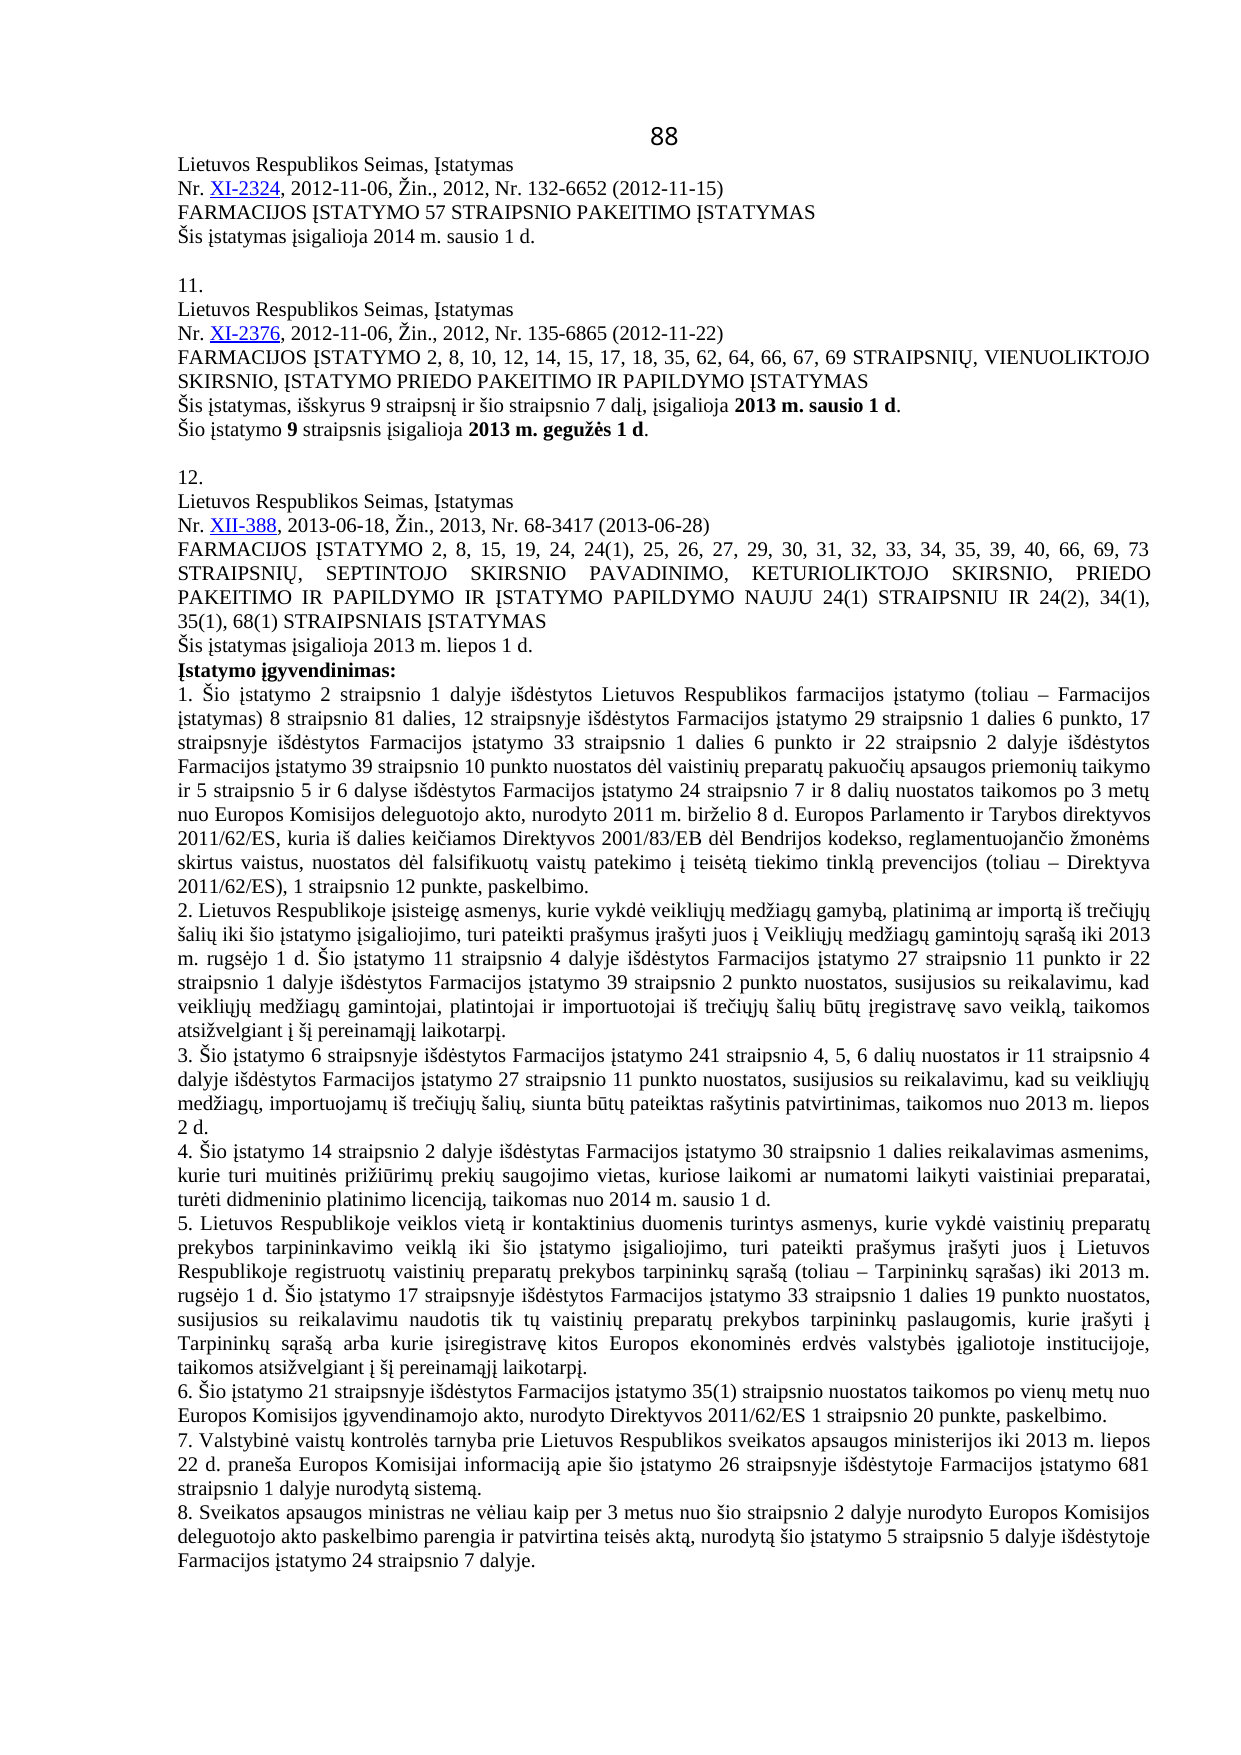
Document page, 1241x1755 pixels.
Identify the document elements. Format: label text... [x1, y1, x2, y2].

text Šis įstatymas įsigalioja 2014 m. sausio 1 d. [177, 224, 1152, 248]
text Šis įstatymas, išskyrus 9 straipsnį ir šio straipsnio 7 dalį, įsigalioja 2013 m. sausio 1 d. [177, 393, 1152, 417]
text Lietuvos Respublikos Seimas, Įstatymas [177, 489, 1152, 513]
text 8. Sveikatos apsaugos ministras ne vėliau kaip per 3 metus nuo šio straipsnio 2 dalyje nurodyto Europos Komisijos deleguotojo akto paskelbimo parengia ir patvirtina teisės aktą, nurodytą šio įstatymo 5 straipsnio 5 dalyje išdėstytoje Farmacijos įstatymo 24 straipsnio 7 dalyje. [177, 1500, 1152, 1572]
text 12. [177, 465, 1152, 489]
text Nr. XII-388, 2013-06-18, Žin., 2013, Nr. 68-3417 (2013-06-28) [177, 513, 1152, 537]
text FARMACIJOS ĮSTATYMO 2, 8, 10, 12, 14, 15, 17, 18, 35, 62, 64, 66, 67, 69 STRAIPSNIŲ, VIENUOLIKTOJO SKIRSNIO, ĮSTATYMO PRIEDO PAKEITIMO IR PAPILDYMO ĮSTATYMAS [177, 345, 1152, 393]
text 2. Lietuvos Respublikoje įsisteigę asmenys, kurie vykdė veikliųjų medžiagų gamybą, platinimą ar importą iš trečiųjų šalių iki šio įstatymo įsigaliojimo, turi pateikti prašymus įrašyti juos į Veikliųjų medžiagų gamintojų sąrašą iki 2013 m. rugsėjo 1 d. Šio įstatymo 11 straipsnio 4 dalyje išdėstytos Farmacijos įstatymo 27 straipsnio 11 punkto ir 22 straipsnio 1 dalyje išdėstytos Farmacijos įstatymo 39 straipsnio 2 punkto nuostatos, susijusios su reikalavimu, kad veikliųjų medžiagų gamintojai, platintojai ir importuotojai iš trečiųjų šalių būtų įregistravę savo veiklą, taikomos atsižvelgiant į šį pereinamąjį laikotarpį. [177, 898, 1152, 1042]
text Lietuvos Respublikos Seimas, Įstatymas [177, 297, 1152, 321]
text Nr. XI-2324, 2012-11-06, Žin., 2012, Nr. 132-6652 (2012-11-15) [177, 176, 1152, 200]
text Šio įstatymo 9 straipsnis įsigalioja 2013 m. gegužės 1 d. [177, 417, 1152, 441]
text 3. Šio įstatymo 6 straipsnyje išdėstytos Farmacijos įstatymo 241 straipsnio 4, 5, 6 dalių nuostatos ir 11 straipsnio 4 dalyje išdėstytos Farmacijos įstatymo 27 straipsnio 11 punkto nuostatos, susijusios su reikalavimu, kad su veikliųjų medžiagų, importuojamų iš trečiųjų šalių, siunta būtų pateiktas rašytinis patvirtinimas, taikomos nuo 2013 m. liepos 2 d. [177, 1042, 1152, 1139]
text FARMACIJOS ĮSTATYMO 2, 8, 15, 19, 24, 24(1), 25, 26, 27, 29, 30, 31, 32, 33, 34, 35, 39, 40, 66, 69, 73 STRAIPSNIŲ, SEPTINTOJO SKIRSNIO PAVADINIMO, KETURIOLIKTOJO SKIRSNIO, PRIEDO PAKEITIMO IR PAPILDYMO IR ĮSTATYMO PAPILDYMO NAUJU 24(1) STRAIPSNIU IR 24(2), 34(1), 35(1), 68(1) STRAIPSNIAIS ĮSTATYMAS [177, 537, 1152, 633]
text FARMACIJOS ĮSTATYMO 57 STRAIPSNIO PAKEITIMO ĮSTATYMAS [177, 200, 1152, 224]
text Įstatymo įgyvendinimas: [177, 657, 1152, 682]
text Lietuvos Respublikos Seimas, Įstatymas [177, 152, 1152, 176]
text Šis įstatymas įsigalioja 2013 m. liepos 1 d. [177, 633, 1152, 657]
text 11. [177, 272, 1152, 297]
text 7. Valstybinė vaistų kontrolės tarnyba prie Lietuvos Respublikos sveikatos apsaugos ministerijos iki 2013 m. liepos 22 d. praneša Europos Komisijai informaciją apie šio įstatymo 26 straipsnyje išdėstytoje Farmacijos įstatymo 681 straipsnio 1 dalyje nurodytą sistemą. [177, 1427, 1152, 1500]
text 1. Šio įstatymo 2 straipsnio 1 dalyje išdėstytos Lietuvos Respublikos farmacijos įstatymo (toliau – Farmacijos įstatymas) 8 straipsnio 81 dalies, 12 straipsnyje išdėstytos Farmacijos įstatymo 29 straipsnio 1 dalies 6 punkto, 17 straipsnyje išdėstytos Farmacijos įstatymo 33 straipsnio 1 dalies 6 punkto ir 22 straipsnio 2 dalyje išdėstytos Farmacijos įstatymo 39 straipsnio 10 punkto nuostatos dėl vaistinių preparatų pakuočių apsaugos priemonių taikymo ir 5 straipsnio 5 ir 6 dalyse išdėstytos Farmacijos įstatymo 24 straipsnio 7 ir 8 dalių nuostatos taikomos po 3 metų nuo Europos Komisijos deleguotojo akto, nurodyto 2011 m. birželio 8 d. Europos Parlamento ir Tarybos direktyvos 2011/62/ES, kuria iš dalies keičiamos Direktyvos 2001/83/EB dėl Bendrijos kodekso, reglamentuojančio žmonėms skirtus vaistus, nuostatos dėl falsifikuotų vaistų patekimo į teisėtą tiekimo tinklą prevencijos (toliau – Direktyva 2011/62/ES), 1 straipsnio 12 punkte, paskelbimo. [177, 682, 1152, 898]
text 5. Lietuvos Respublikoje veiklos vietą ir kontaktinius duomenis turintys asmenys, kurie vykdė vaistinių preparatų prekybos tarpininkavimo veiklą iki šio įstatymo įsigaliojimo, turi pateikti prašymus įrašyti juos į Lietuvos Respublikoje registruotų vaistinių preparatų prekybos tarpininkų sąrašą (toliau – Tarpininkų sąrašas) iki 2013 m. rugsėjo 1 d. Šio įstatymo 17 straipsnyje išdėstytos Farmacijos įstatymo 33 straipsnio 1 dalies 19 punkto nuostatos, susijusios su reikalavimu naudotis tik tų vaistinių preparatų prekybos tarpininkų paslaugomis, kurie įrašyti į Tarpininkų sąrašą arba kurie įsiregistravę kitos Europos ekonominės erdvės valstybės įgaliotoje institucijoje, taikomos atsižvelgiant į šį pereinamąjį laikotarpį. [177, 1211, 1152, 1379]
text Nr. XI-2376, 2012-11-06, Žin., 2012, Nr. 135-6865 (2012-11-22) [177, 321, 1152, 345]
text 4. Šio įstatymo 14 straipsnio 2 dalyje išdėstytas Farmacijos įstatymo 30 straipsnio 1 dalies reikalavimas asmenims, kurie turi muitinės prižiūrimų prekių saugojimo vietas, kuriose laikomi ar numatomi laikyti vaistiniai preparatai, turėti didmeninio platinimo licenciją, taikomas nuo 2014 m. sausio 1 d. [177, 1139, 1152, 1211]
text 6. Šio įstatymo 21 straipsnyje išdėstytos Farmacijos įstatymo 35(1) straipsnio nuostatos taikomos po vienų metų nuo Europos Komisijos įgyvendinamojo akto, nurodyto Direktyvos 2011/62/ES 1 straipsnio 20 punkte, paskelbimo. [177, 1379, 1152, 1427]
